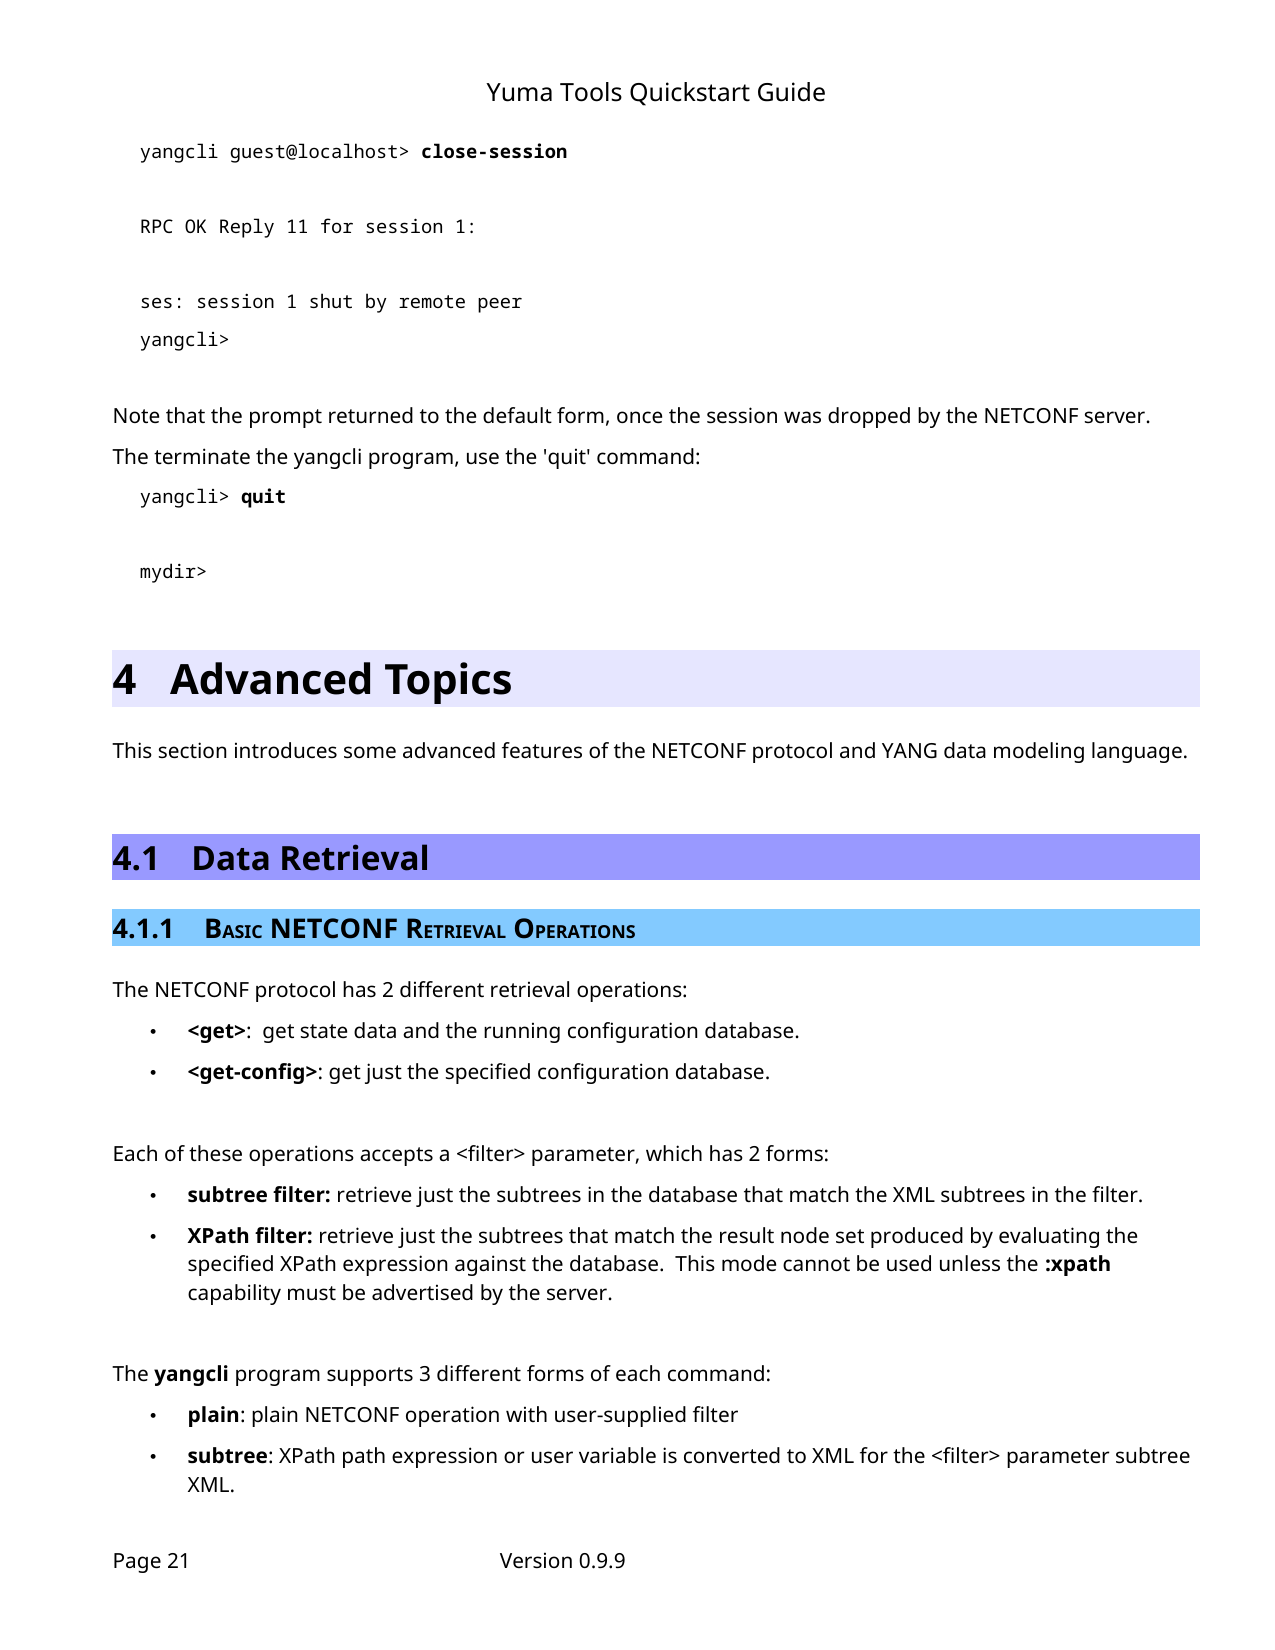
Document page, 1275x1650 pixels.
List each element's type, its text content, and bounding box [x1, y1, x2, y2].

text The yangcli program supports 3 different forms of each command: [112, 1359, 1200, 1388]
subtitle Basic NETCONF Retrieval Operations [112, 909, 1200, 946]
text This section introduces some advanced features of the NETCONF protocol and YANG data modeling language. [112, 736, 1200, 764]
list XPath filter: retrieve just the subtrees that match the result node set produced by evaluating the specified XPath expression against the database. This mode cannot be used unless the :xpath capability must be advertised by the server. [150, 1221, 1200, 1306]
list subtree: XPath path expression or user variable is converted to XML for the <filter> parameter subtree XML. [150, 1441, 1200, 1498]
text mydir> [139, 558, 1200, 583]
list subtree filter: retrieve just the subtrees in the database that match the XML subtrees in the filter. [150, 1180, 1200, 1208]
subtitle Advanced Topics [112, 650, 1200, 707]
subtitle Data Retrieval [112, 834, 1200, 880]
text yangcli> quit [139, 483, 1200, 508]
list <get>: get state data and the running configuration database. [150, 1016, 1200, 1044]
text ses: session 1 shut by remote peer [139, 288, 1200, 314]
text yangcli guest@localhost> close-session [139, 138, 1200, 164]
text The NETCONF protocol has 2 different retrieval operations: [112, 975, 1200, 1004]
list <get-config>: get just the specified configuration database. [150, 1057, 1200, 1086]
list plain: plain NETCONF operation with user-supplied filter [150, 1401, 1200, 1429]
text Note that the prompt returned to the default form, once the session was dropped by the NETCONF server. [112, 401, 1200, 429]
text Each of these operations accepts a <filter> parameter, which has 2 forms: [112, 1139, 1200, 1167]
text yangcli> [139, 326, 1200, 352]
text RPC OK Reply 11 for session 1: [139, 213, 1200, 239]
text The terminate the yangcli program, use the 'quit' command: [112, 442, 1200, 470]
